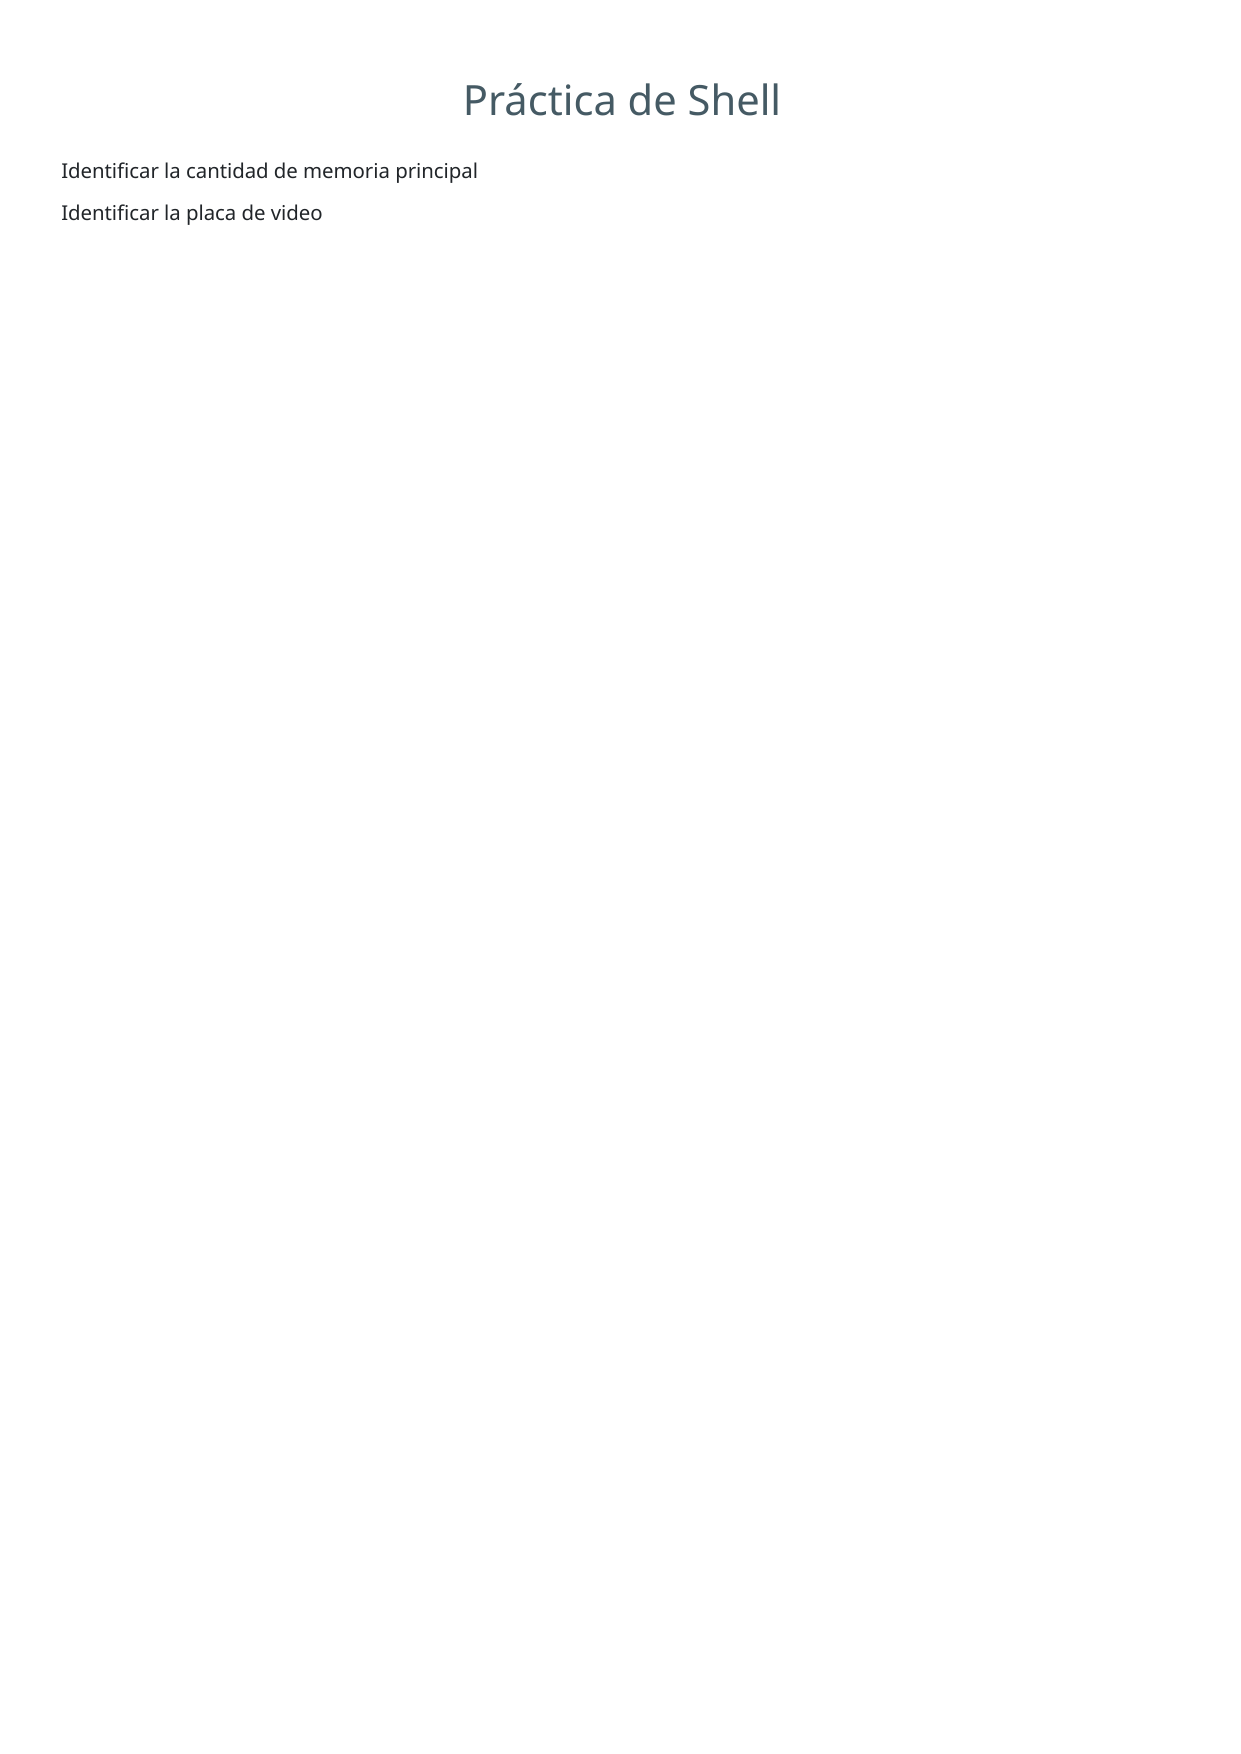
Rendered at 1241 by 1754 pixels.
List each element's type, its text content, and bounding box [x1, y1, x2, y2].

text Identificar la placa de video [61, 199, 1183, 227]
text Identificar la cantidad de memoria principal [61, 157, 1183, 184]
